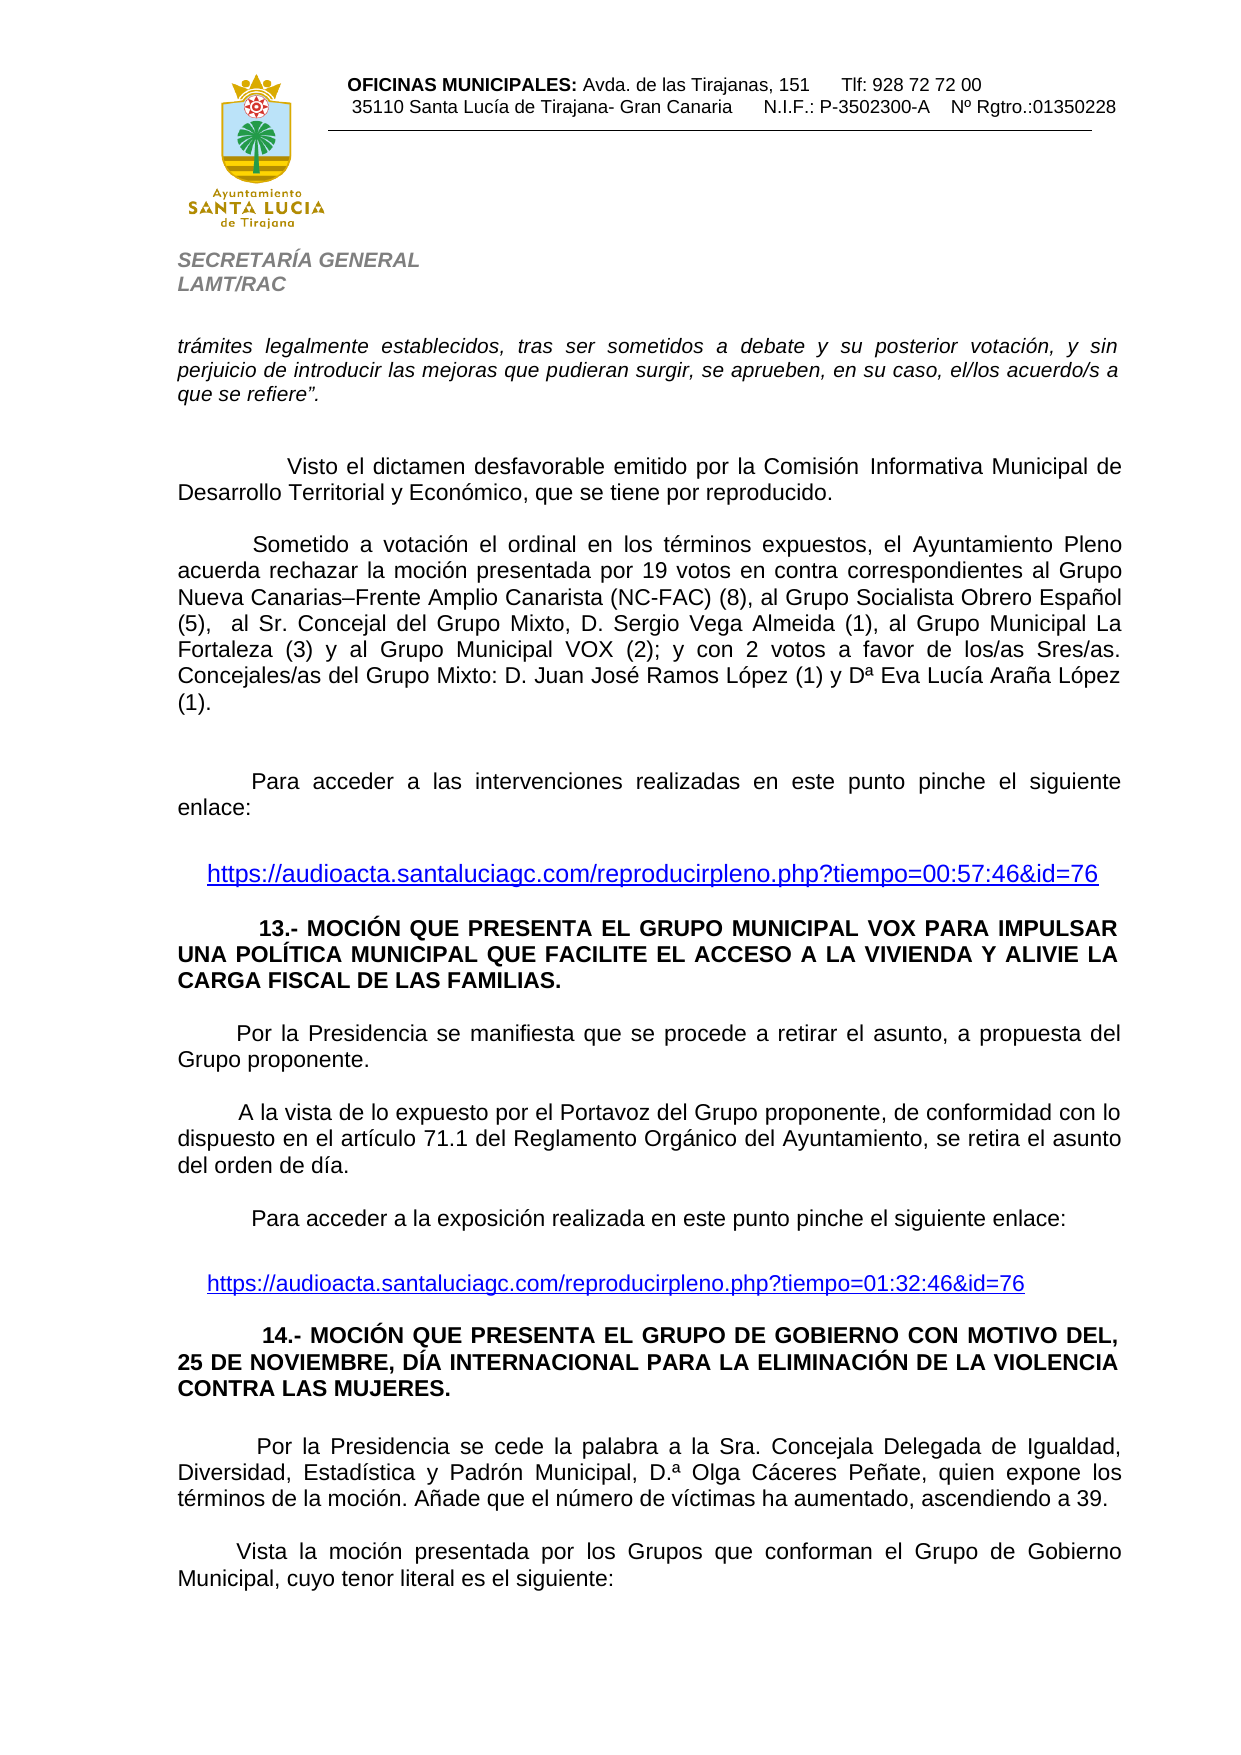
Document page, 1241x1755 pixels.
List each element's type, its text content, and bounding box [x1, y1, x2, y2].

text 13.- MOCIÓN QUE PRESENTA EL GRUPO MUNICIPAL VOX PARA IMPULSAR UNA POLÍTICA MUNICIPAL QUE FACILITE EL ACCESO A LA VIVIENDA Y ALIVIE LA CARGA FISCAL DE LAS FAMILIAS. [177, 914, 1119, 994]
text A la vista de lo expuesto por el Portavoz del Grupo proponente, de conformidad con lo dispuesto en el artículo 71.1 del Reglamento Orgánico del Ayuntamiento, se retira el asunto del orden de día. [177, 1099, 1122, 1178]
text Vista la moción presentada por los Grupos que conforman el Grupo de Gobierno Municipal, cuyo tenor literal es el siguiente: [177, 1538, 1122, 1591]
text Sometido a votación el ordinal en los términos expuestos, el Ayuntamiento Pleno acuerda rechazar la moción presentada por 19 votos en contra correspondientes al Grupo Nueva Canarias–Frente Amplio Canarista (NC-FAC) (8), al Grupo Socialista Obrero Español (5), al Sr. Concejal del Grupo Mixto, D. Sergio Vega Almeida (1), al Grupo Municipal La Fortaleza (3) y al Grupo Municipal VOX (2); y con 2 votos a favor de los/as Sres/as. Concejales/as del Grupo Mixto: D. Juan José Ramos López (1) y Dª Eva Lucía Araña López (1). [177, 531, 1122, 715]
text Para acceder a la exposición realizada en este punto pinche el siguiente enlace: [177, 1204, 1122, 1231]
text Visto el dictamen desfavorable emitido por la Comisión Informativa Municipal de Desarrollo Territorial y Económico, que se tiene por reproducido. [177, 453, 1122, 506]
text https://audioacta.santaluciagc.com/reproducirpleno.php?tiempo=00:57:46&id=76 [177, 859, 1119, 888]
text 14.- MOCIÓN QUE PRESENTA EL GRUPO DE GOBIERNO CON MOTIVO DEL, 25 DE NOVIEMBRE, DÍA INTERNACIONAL PARA LA ELIMINACIÓN DE LA VIOLENCIA CONTRA LAS MUJERES. [177, 1322, 1119, 1401]
text Por la Presidencia se cede la palabra a la Sra. Concejala Delegada de Igualdad, Diversidad, Estadística y Padrón Municipal, D.ª Olga Cáceres Peñate, quien expone los términos de la moción. Añade que el número de víctimas ha aumentado, ascendiendo a 39. [177, 1433, 1122, 1512]
text trámites legalmente establecidos, tras ser sometidos a debate y su posterior votación, y sin perjuicio de introducir las mejoras que pudieran surgir, se aprueben, en su caso, el/los acuerdo/s a que se refiere”. [177, 334, 1122, 406]
text Por la Presidencia se manifiesta que se procede a retirar el asunto, a propuesta del Grupo proponente. [177, 1020, 1121, 1073]
text https://audioacta.santaluciagc.com/reproducirpleno.php?tiempo=01:32:46&id=76 [177, 1270, 1119, 1296]
text Para acceder a las intervenciones realizadas en este punto pinche el siguiente enlace: [177, 768, 1122, 821]
